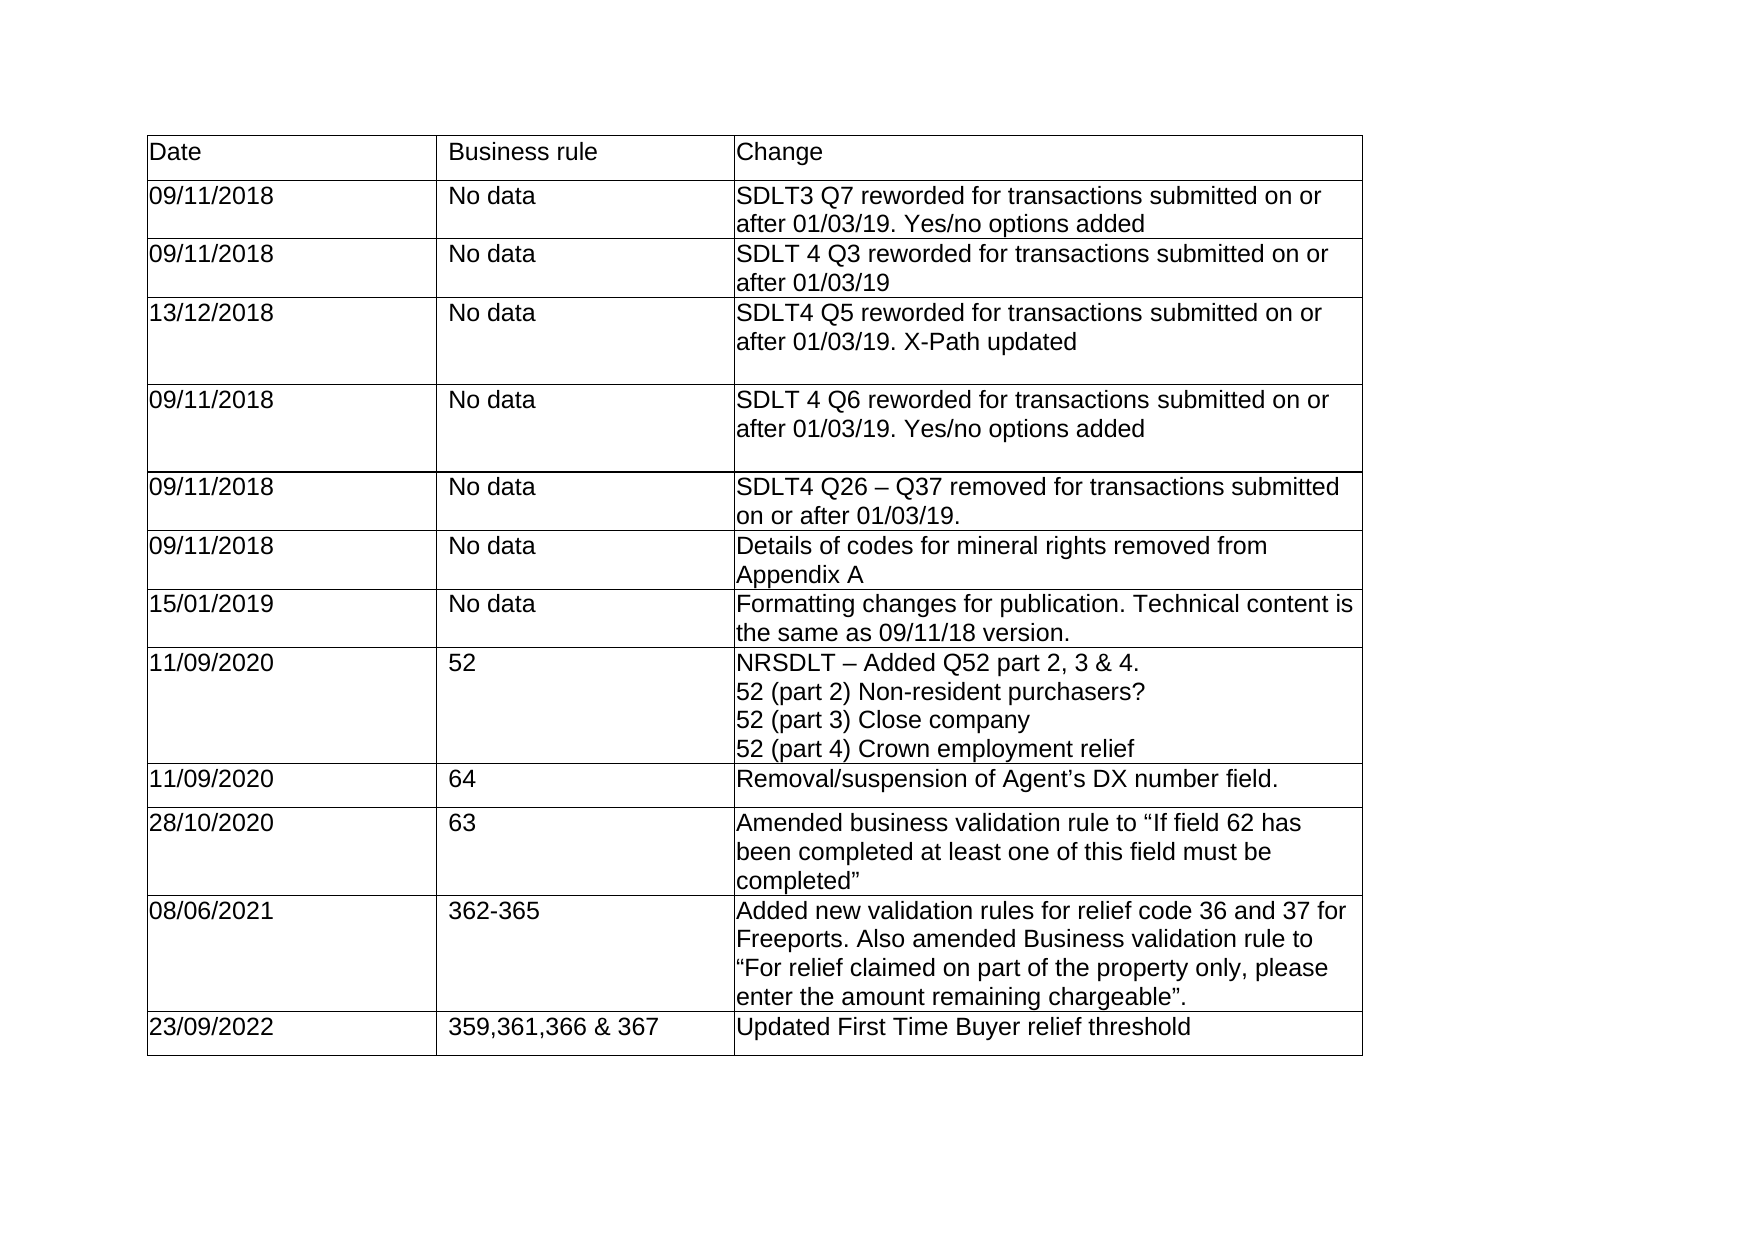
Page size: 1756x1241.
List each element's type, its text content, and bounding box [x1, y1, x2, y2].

table_cell 09/11/2018 [148, 473, 436, 530]
table_header Date [148, 136, 436, 180]
table_cell 359,361,366 & 367 [437, 1012, 734, 1055]
table_cell Removal/suspension of Agent’s DX number field. [735, 764, 1362, 807]
table_cell 15/01/2019 [148, 590, 436, 647]
table_header Change [735, 136, 1362, 180]
table_cell 11/09/2020 [148, 764, 436, 807]
table_cell No data [437, 531, 734, 588]
table_cell 28/10/2020 [148, 808, 436, 894]
table_cell Amended business validation rule to “If field 62 has been completed at least one of this field must be completed” [735, 808, 1362, 894]
table_cell 09/11/2018 [148, 239, 436, 297]
table_cell No data [437, 473, 734, 530]
table_cell No data [437, 239, 734, 297]
table_cell 23/09/2022 [148, 1012, 436, 1055]
table_cell Added new validation rules for relief code 36 and 37 for Freeports. Also amended Business validation rule to “For relief claimed on part of the property only, please enter the amount remaining chargeable”. [735, 896, 1362, 1011]
table_cell 09/11/2018 [148, 531, 436, 588]
table_cell SDLT4 Q5 reworded for transactions submitted on or after 01/03/19. X-Path updated [735, 298, 1362, 384]
table_cell 13/12/2018 [148, 298, 436, 384]
table_cell 64 [437, 764, 734, 807]
table_cell No data [437, 181, 734, 238]
table_cell No data [437, 385, 734, 471]
table_cell Formatting changes for publication. Technical content is the same as 09/11/18 version. [735, 590, 1362, 647]
table_cell No data [437, 590, 734, 647]
table_cell 09/11/2018 [148, 181, 436, 238]
table_cell 11/09/2020 [148, 648, 436, 763]
table_cell SDLT3 Q7 reworded for transactions submitted on or after 01/03/19. Yes/no options added [735, 181, 1362, 238]
table_cell No data [437, 298, 734, 384]
table_cell SDLT 4 Q3 reworded for transactions submitted on or after 01/03/19 [735, 239, 1362, 297]
table_cell SDLT4 Q26 – Q37 removed for transactions submitted on or after 01/03/19. [735, 473, 1362, 530]
table_cell NRSDLT – Added Q52 part 2, 3 & 4. 52 (part 2) Non-resident purchasers? 52 (part 3) Close company 52 (part 4) Crown employment relief [735, 648, 1362, 763]
table_header Business rule [437, 136, 734, 180]
table_cell 362-365 [437, 896, 734, 1011]
table_cell 52 [437, 648, 734, 763]
table_cell 08/06/2021 [148, 896, 436, 1011]
table_cell Details of codes for mineral rights removed from Appendix A [735, 531, 1362, 588]
table_cell Updated First Time Buyer relief threshold [735, 1012, 1362, 1055]
table_cell 09/11/2018 [148, 385, 436, 471]
table_cell SDLT 4 Q6 reworded for transactions submitted on or after 01/03/19. Yes/no options added [735, 385, 1362, 471]
table_cell 63 [437, 808, 734, 894]
